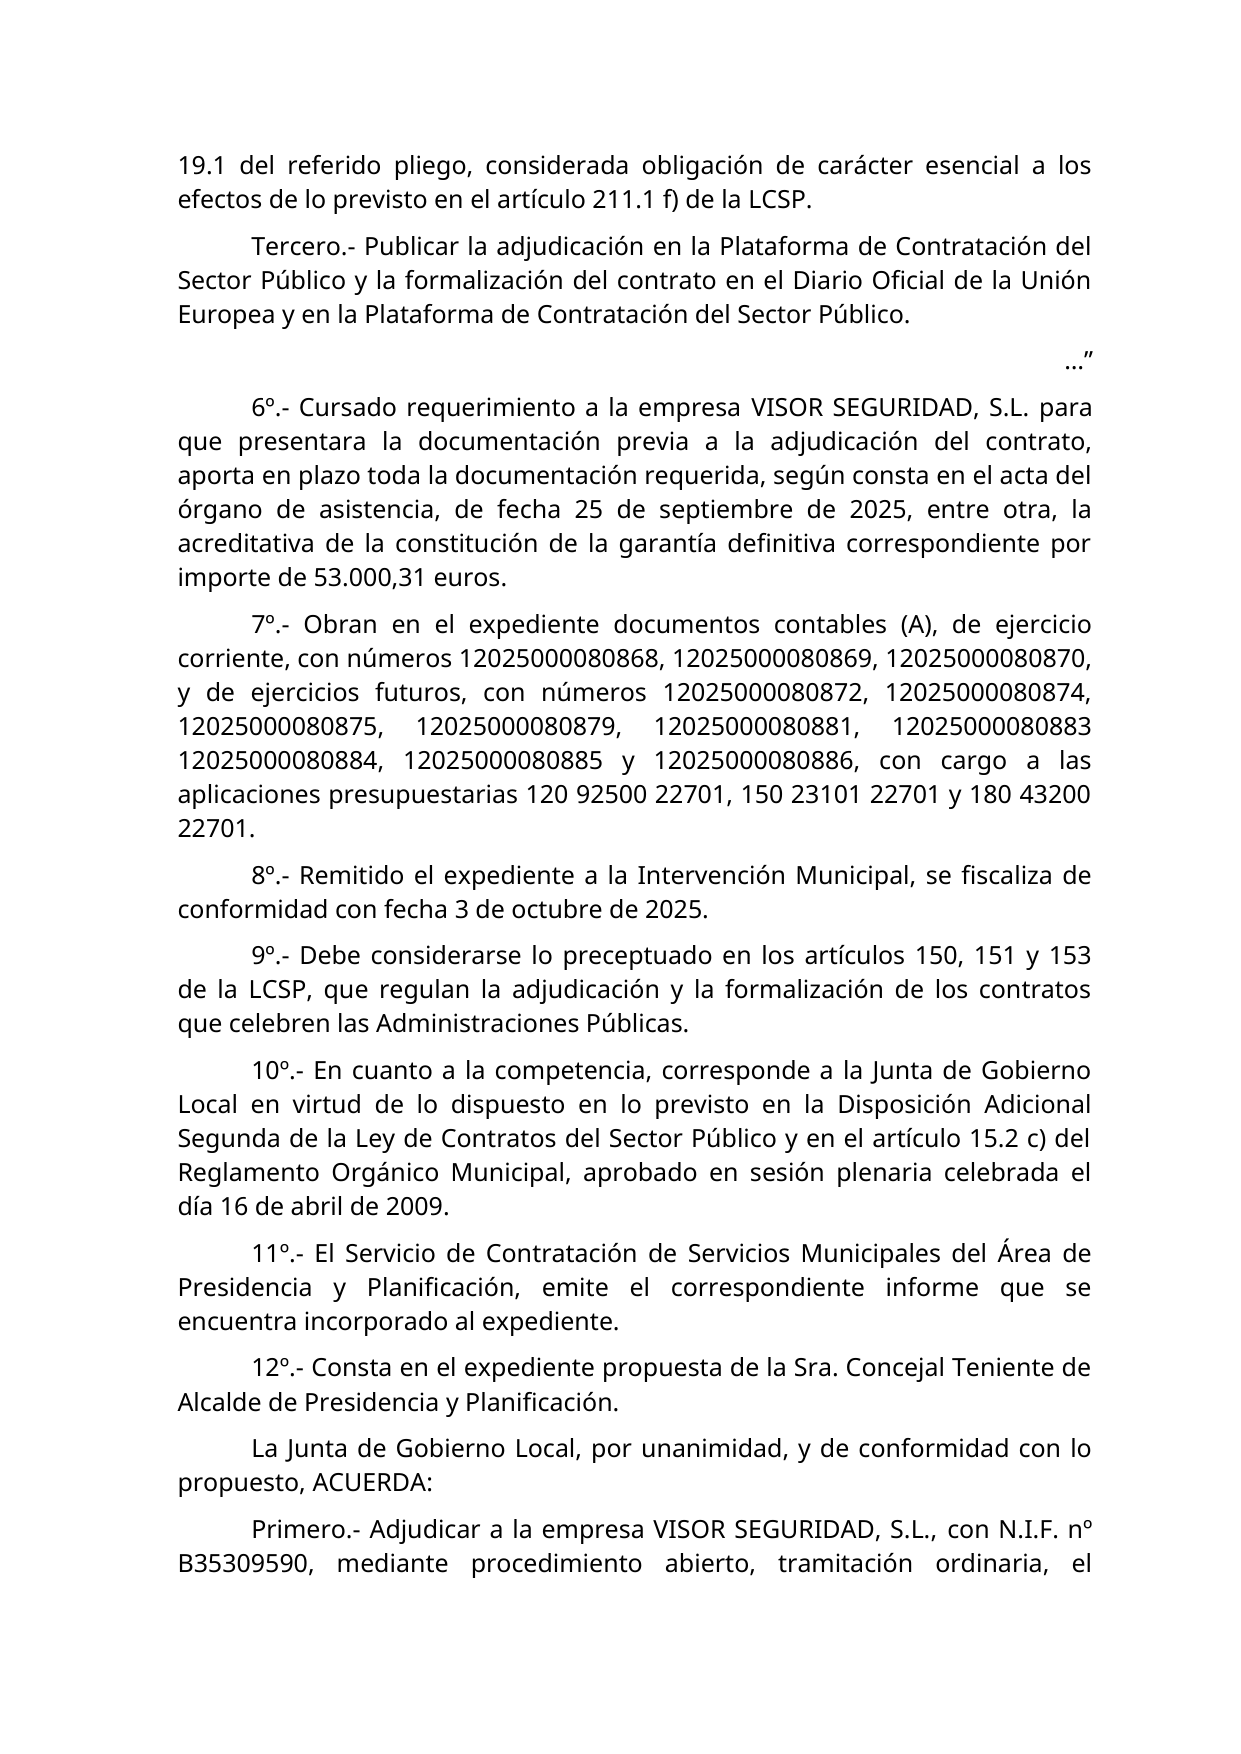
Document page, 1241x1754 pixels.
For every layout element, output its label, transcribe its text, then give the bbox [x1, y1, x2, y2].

text 12º.- Consta en el expediente propuesta de la Sra. Concejal Teniente de Alcalde de Presidencia y Planificación. [177, 1350, 1093, 1418]
text Primero.- Adjudicar a la empresa VISOR SEGURIDAD, S.L., con N.I.F. nº B35309590, mediante procedimiento abierto, tramitación ordinaria, el [177, 1511, 1093, 1579]
text 11º.- El Servicio de Contratación de Servicios Municipales del Área de Presidencia y Planificación, emite el correspondiente informe que se encuentra incorporado al expediente. [177, 1235, 1093, 1338]
text 9º.- Debe considerarse lo preceptuado en los artículos 150, 151 y 153 de la LCSP, que regulan la adjudicación y la formalización de los contratos que celebren las Administraciones Públicas. [177, 938, 1093, 1040]
text …” [177, 343, 1093, 377]
text 7º.- Obran en el expediente documentos contables (A), de ejercicio corriente, con números 12025000080868, 12025000080869, 12025000080870, y de ejercicios futuros, con números 12025000080872, 12025000080874, 12025000080875, 12025000080879, 12025000080881, 12025000080883 12025000080884, 12025000080885 y 12025000080886, con cargo a las aplicaciones presupuestarias 120 92500 22701, 150 23101 22701 y 180 43200 22701. [177, 606, 1093, 845]
text Tercero.- Publicar la adjudicación en la Plataforma de Contratación del Sector Público y la formalización del contrato en el Diario Oficial de la Unión Europea y en la Plataforma de Contratación del Sector Público. [177, 228, 1093, 330]
text La Junta de Gobierno Local, por unanimidad, y de conformidad con lo propuesto, ACUERDA: [177, 1431, 1093, 1499]
text 10º.- En cuanto a la competencia, corresponde a la Junta de Gobierno Local en virtud de lo dispuesto en lo previsto en la Disposición Adicional Segunda de la Ley de Contratos del Sector Público y en el artículo 15.2 c) del Reglamento Orgánico Municipal, aprobado en sesión plenaria celebrada el día 16 de abril de 2009. [177, 1053, 1093, 1223]
text 8º.- Remitido el expediente a la Intervención Municipal, se fiscaliza de conformidad con fecha 3 de octubre de 2025. [177, 857, 1093, 925]
text 6º.- Cursado requerimiento a la empresa VISOR SEGURIDAD, S.L. para que presentara la documentación previa a la adjudicación del contrato, aporta en plazo toda la documentación requerida, según consta en el acta del órgano de asistencia, de fecha 25 de septiembre de 2025, entre otra, la acreditativa de la constitución de la garantía definitiva correspondiente por importe de 53.000,31 euros. [177, 389, 1093, 594]
text 19.1 del referido pliego, considerada obligación de carácter esencial a los efectos de lo previsto en el artículo 211.1 f) de la LCSP. [177, 148, 1093, 216]
